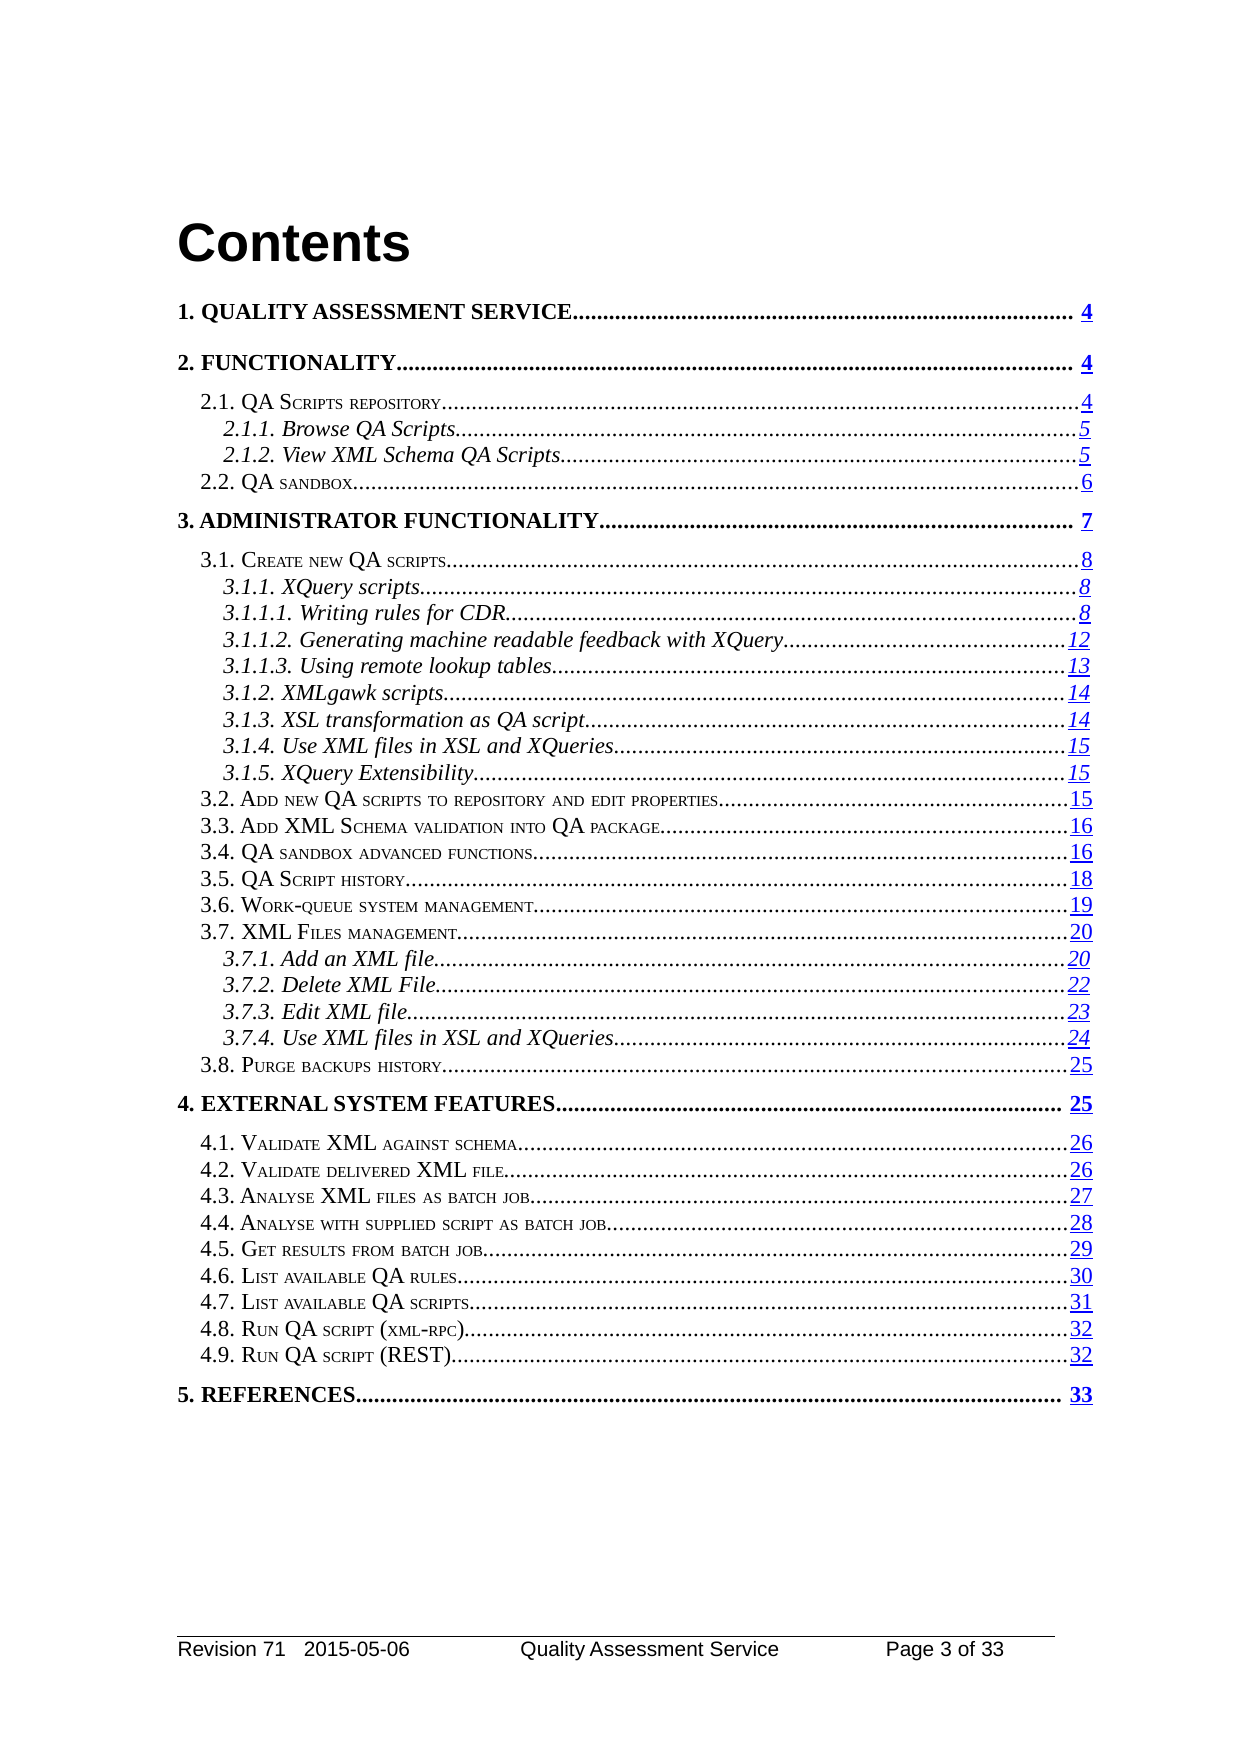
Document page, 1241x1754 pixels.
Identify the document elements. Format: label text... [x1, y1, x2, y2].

text 4. External system features 25 [177, 1090, 1092, 1116]
text 4.9. Run QA script (REST) 32 [200, 1341, 1092, 1368]
text 2.1. QA Scripts repository 4 [200, 388, 1092, 415]
text 4.6. List available QA rules 30 [200, 1262, 1092, 1288]
text 2.1.1. Browse QA Scripts 5 [223, 415, 1092, 441]
text 2.2. QA sandbox 6 [200, 468, 1092, 494]
text 3.7. XML Files management 20 [200, 918, 1092, 944]
text 3.1.4. Use XML files in XSL and XQueries 15 [223, 732, 1092, 758]
text 5. References 33 [177, 1380, 1092, 1407]
subtitle Contents [177, 210, 1092, 273]
text 3.7.3. Edit XML file 23 [223, 998, 1092, 1024]
text 3.1.1.3. Using remote lookup tables 13 [223, 652, 1092, 679]
text 3.3. Add XML Schema validation into QA package 16 [200, 812, 1092, 838]
text 4.3. Analyse XML files as batch job 27 [200, 1182, 1092, 1208]
text 3.1.3. XSL transformation as QA script 14 [223, 705, 1092, 732]
text 3.2. Add new QA scripts to repository and edit properties 15 [200, 785, 1092, 812]
text 3.7.4. Use XML files in XSL and XQueries 24 [223, 1024, 1092, 1051]
text 3. Administrator functionality 7 [177, 507, 1092, 533]
text 1. Quality Assessment Service 4 [177, 298, 1092, 324]
text 4.4. Analyse with supplied script as batch job 28 [200, 1208, 1092, 1235]
text 4.1. Validate XML against schema 26 [200, 1129, 1092, 1155]
text 4.5. Get results from batch job 29 [200, 1235, 1092, 1262]
text 3.1.1.1. Writing rules for CDR 8 [223, 599, 1092, 626]
text 3.5. QA Script history 18 [200, 865, 1092, 891]
text 3.1.2. XMLgawk scripts 14 [223, 679, 1092, 705]
text 3.4. QA sandbox advanced functions 16 [200, 838, 1092, 865]
text 4.2. Validate delivered XML file 26 [200, 1155, 1092, 1182]
text 3.7.1. Add an XML file 20 [223, 944, 1092, 971]
text 3.7.2. Delete XML File 22 [223, 971, 1092, 998]
text 4.8. Run QA script (xml-rpc) 32 [200, 1315, 1092, 1341]
text 3.6. Work-queue system management 19 [200, 891, 1092, 918]
text 3.1.1. XQuery scripts 8 [223, 573, 1092, 599]
text 3.1.1.2. Generating machine readable feedback with XQuery 12 [223, 626, 1092, 652]
text 3.1. Create new QA scripts 8 [200, 546, 1092, 573]
text 4.7. List available QA scripts 31 [200, 1288, 1092, 1315]
text 2.1.2. View XML Schema QA Scripts 5 [223, 441, 1092, 468]
text 3.1.5. XQuery Extensibility 15 [223, 758, 1092, 785]
text 2. Functionality 4 [177, 349, 1092, 376]
text 3.8. Purge backups history 25 [200, 1051, 1092, 1077]
